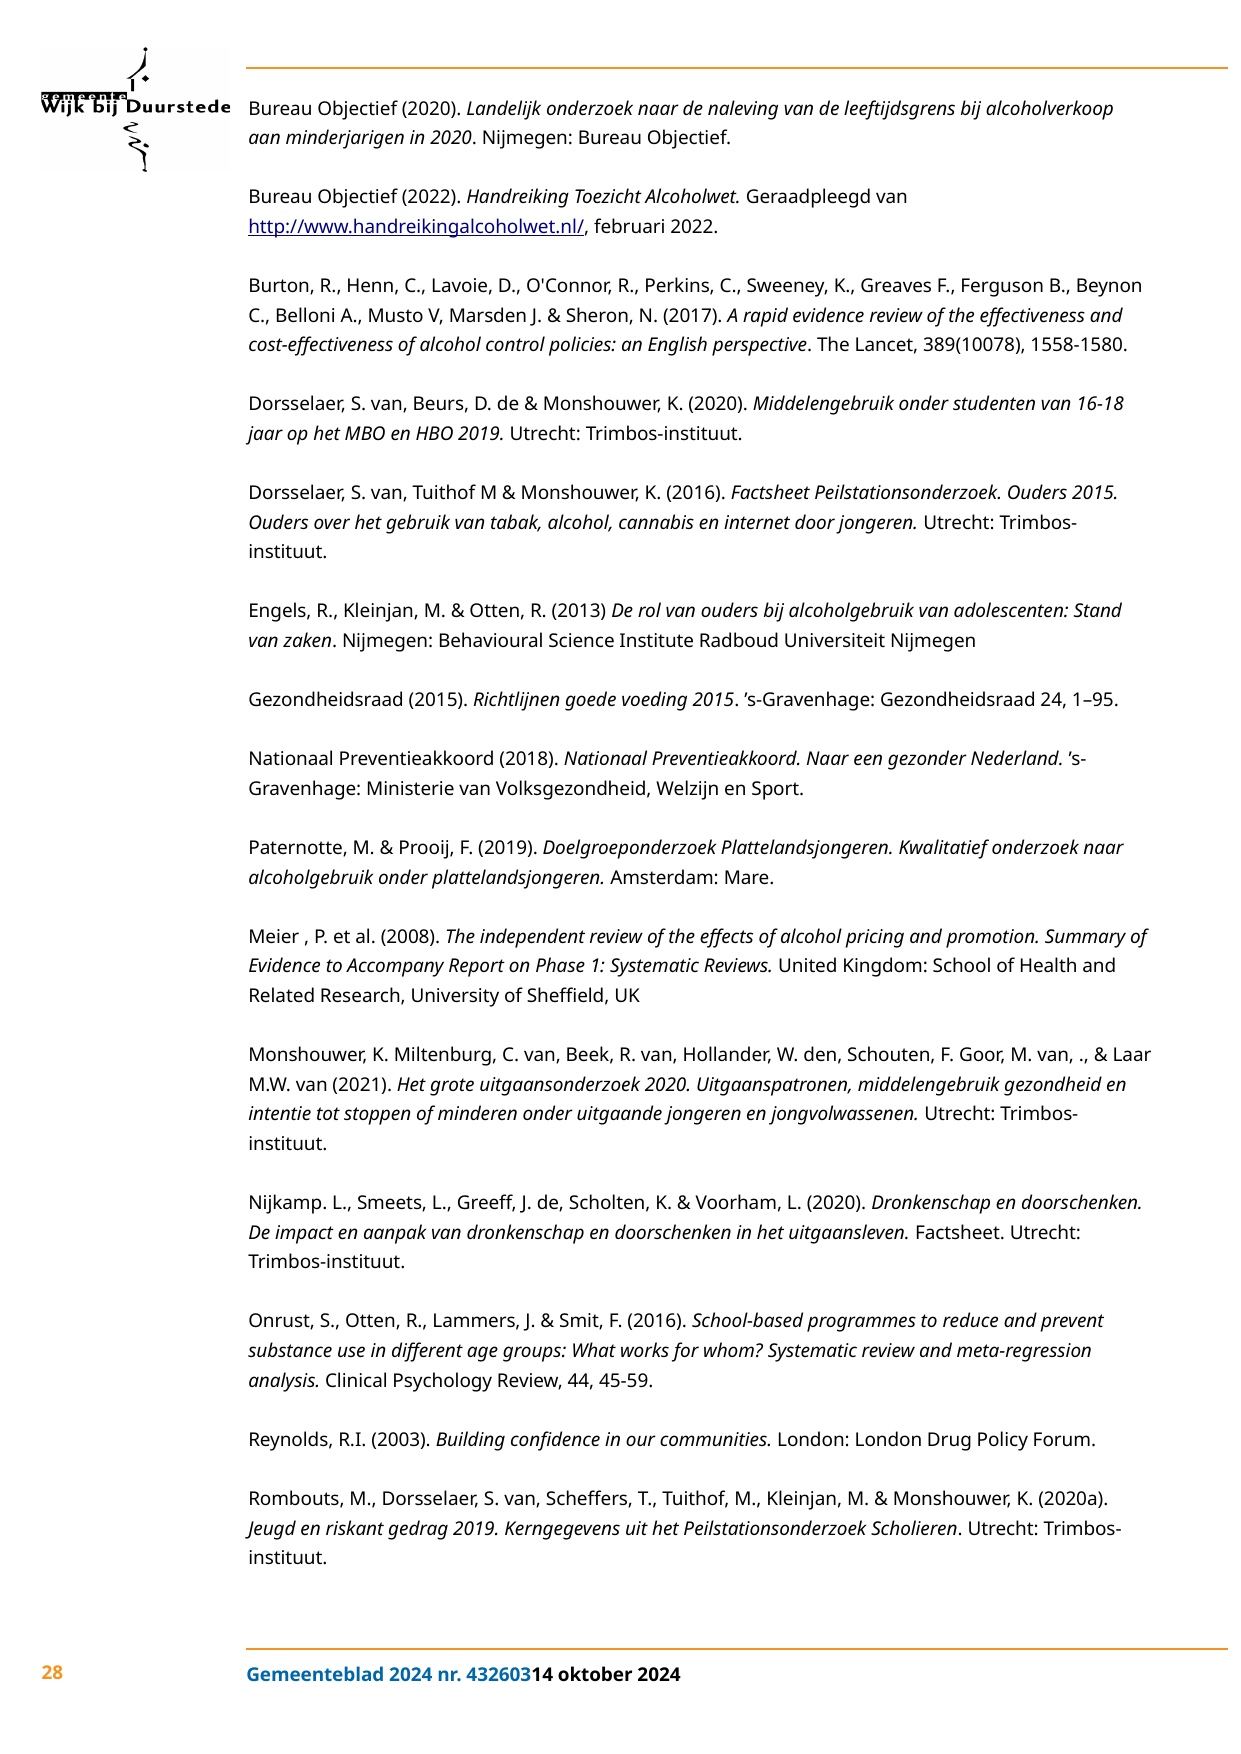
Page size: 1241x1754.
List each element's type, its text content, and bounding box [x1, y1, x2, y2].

text Paternotte, M. & Prooij, F. (2019). Doelgroeponderzoek Plattelandsjongeren. Kwalitatief onderzoek naar alcoholgebruik onder plattelandsjongeren. Amsterdam: Mare. [248, 834, 1152, 890]
text Nijkamp. L., Smeets, L., Greeff, J. de, Scholten, K. & Voorham, L. (2020). Dronkenschap en doorschenken. De impact en aanpak van dronkenschap en doorschenken in het uitgaansleven. Factsheet. Utrecht: Trimbos-instituut. [248, 1189, 1152, 1274]
text Nationaal Preventieakkoord (2018). Nationaal Preventieakkoord. Naar een gezonder Nederland. ’s-Gravenhage: Ministerie van Volksgezondheid, Welzijn en Sport. [248, 746, 1152, 801]
picture [41, 47, 231, 172]
text Bureau Objectief (2022). Handreiking Toezicht Alcoholwet. Geraadpleegd van http://www.handreikingalcoholwet.nl/, februari 2022. [248, 183, 1152, 239]
text Burton, R., Henn, C., Lavoie, D., O'Connor, R., Perkins, C., Sweeney, K., Greaves F., Ferguson B., Beynon C., Belloni A., Musto V, Marsden J. & Sheron, N. (2017). A rapid evidence review of the effectiveness and cost-effectiveness of alcohol control policies: an English perspective. The Lancet, 389(10078), 1558-1580. [248, 272, 1152, 357]
text Onrust, S., Otten, R., Lammers, J. & Smit, F. (2016). School-based programmes to reduce and prevent substance use in different age groups: What works for whom? Systematic review and meta-regression analysis. Clinical Psychology Review, 44, 45-59. [248, 1308, 1152, 1393]
text Monshouwer, K. Miltenburg, C. van, Beek, R. van, Hollander, W. den, Schouten, F. Goor, M. van, ., & Laar M.W. van (2021). Het grote uitgaansonderzoek 2020. Uitgaanspatronen, middelengebruik gezondheid en intentie tot stoppen of minderen onder uitgaande jongeren en jongvolwassenen. Utrecht: Trimbos-instituut. [248, 1041, 1152, 1156]
text Dorsselaer, S. van, Tuithof M & Monshouwer, K. (2016). Factsheet Peilstationsonderzoek. Ouders 2015. Ouders over het gebruik van tabak, alcohol, cannabis en internet door jongeren. Utrecht: Trimbos-instituut. [248, 479, 1152, 564]
text Reynolds, R.I. (2003). Building confidence in our communities. London: London Drug Policy Forum. [248, 1426, 1152, 1452]
text Bureau Objectief (2020). Landelijk onderzoek naar de naleving van de leeftijdsgrens bij alcoholverkoop aan minderjarigen in 2020. Nijmegen: Bureau Objectief. [248, 95, 1152, 150]
text Gezondheidsraad (2015). Richtlijnen goede voeding 2015. ’s-Gravenhage: Gezondheidsraad 24, 1–95. [248, 686, 1152, 712]
text Rombouts, M., Dorsselaer, S. van, Scheffers, T., Tuithof, M., Kleinjan, M. & Monshouwer, K. (2020a). Jeugd en riskant gedrag 2019. Kerngegevens uit het Peilstationsonderzoek Scholieren. Utrecht: Trimbos-instituut. [248, 1485, 1152, 1570]
text Meier , P. et al. (2008). The independent review of the effects of alcohol pricing and promotion. Summary of Evidence to Accompany Report on Phase 1: Systematic Reviews. United Kingdom: School of Health and Related Research, University of Sheffield, UK [248, 923, 1152, 1008]
text Dorsselaer, S. van, Beurs, D. de & Monshouwer, K. (2020). Middelengebruik onder studenten van 16-18 jaar op het MBO en HBO 2019. Utrecht: Trimbos-instituut. [248, 391, 1152, 446]
text Engels, R., Kleinjan, M. & Otten, R. (2013) De rol van ouders bij alcoholgebruik van adolescenten: Stand van zaken. Nijmegen: Behavioural Science Institute Radboud Universiteit Nijmegen [248, 598, 1152, 653]
